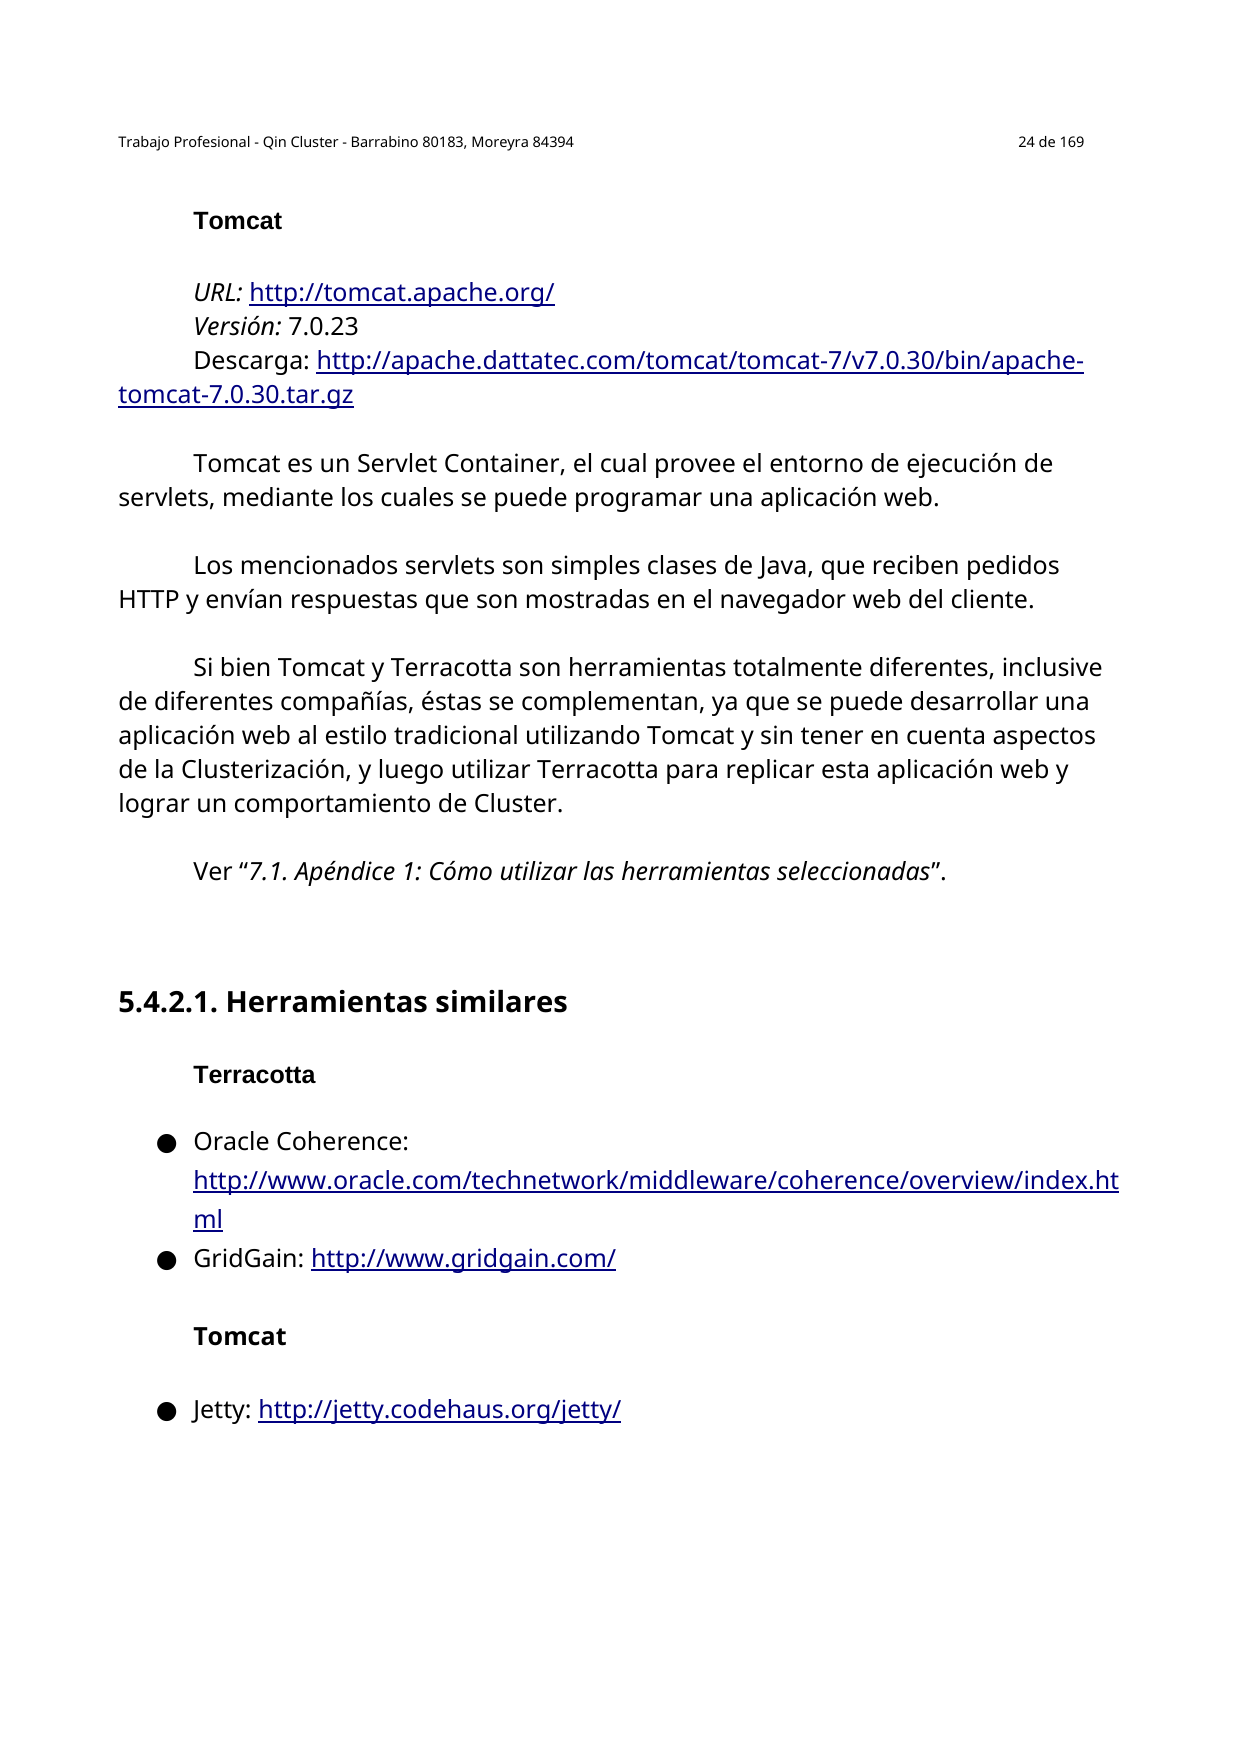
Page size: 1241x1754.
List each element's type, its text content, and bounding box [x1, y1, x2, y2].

text Tomcat [118, 1319, 1122, 1353]
text Tomcat es un Servlet Container, el cual provee el entorno de ejecución de servlets, mediante los cuales se puede programar una aplicación web. [118, 445, 1122, 513]
subtitle 5.4.2.1. Herramientas similares [118, 981, 1122, 1021]
list GridGain: http://www.gridgain.com/ [156, 1241, 1122, 1275]
title Tomcat [118, 207, 1122, 234]
list Oracle Coherence: http://www.oracle.com/technetwork/middleware/coherence/overview/index.html [156, 1123, 1122, 1236]
text Ver “7.1. Apéndice 1: Cómo utilizar las herramientas seleccionadas”. [118, 854, 1122, 888]
text Los mencionados servlets son simples clases de Java, que reciben pedidos HTTP y envían respuestas que son mostradas en el navegador web del cliente. [118, 547, 1122, 616]
text Versión: 7.0.23 [118, 309, 1122, 343]
list Jetty: http://jetty.codehaus.org/jetty/ [156, 1392, 1122, 1426]
text Si bien Tomcat y Terracotta son herramientas totalmente diferentes, inclusive de diferentes compañías, éstas se complementan, ya que se puede desarrollar una aplicación web al estilo tradicional utilizando Tomcat y sin tener en cuenta aspectos de la Clusterización, y luego utilizar Terracotta para replicar esta aplicación web y lograr un comportamiento de Cluster. [118, 649, 1122, 820]
text Terracotta [118, 1061, 1122, 1089]
text Descarga: http://apache.dattatec.com/tomcat/tomcat-7/v7.0.30/bin/apache-tomcat-7.0.30.tar.gz [118, 343, 1122, 411]
text URL: http://tomcat.apache.org/ [118, 275, 1122, 309]
